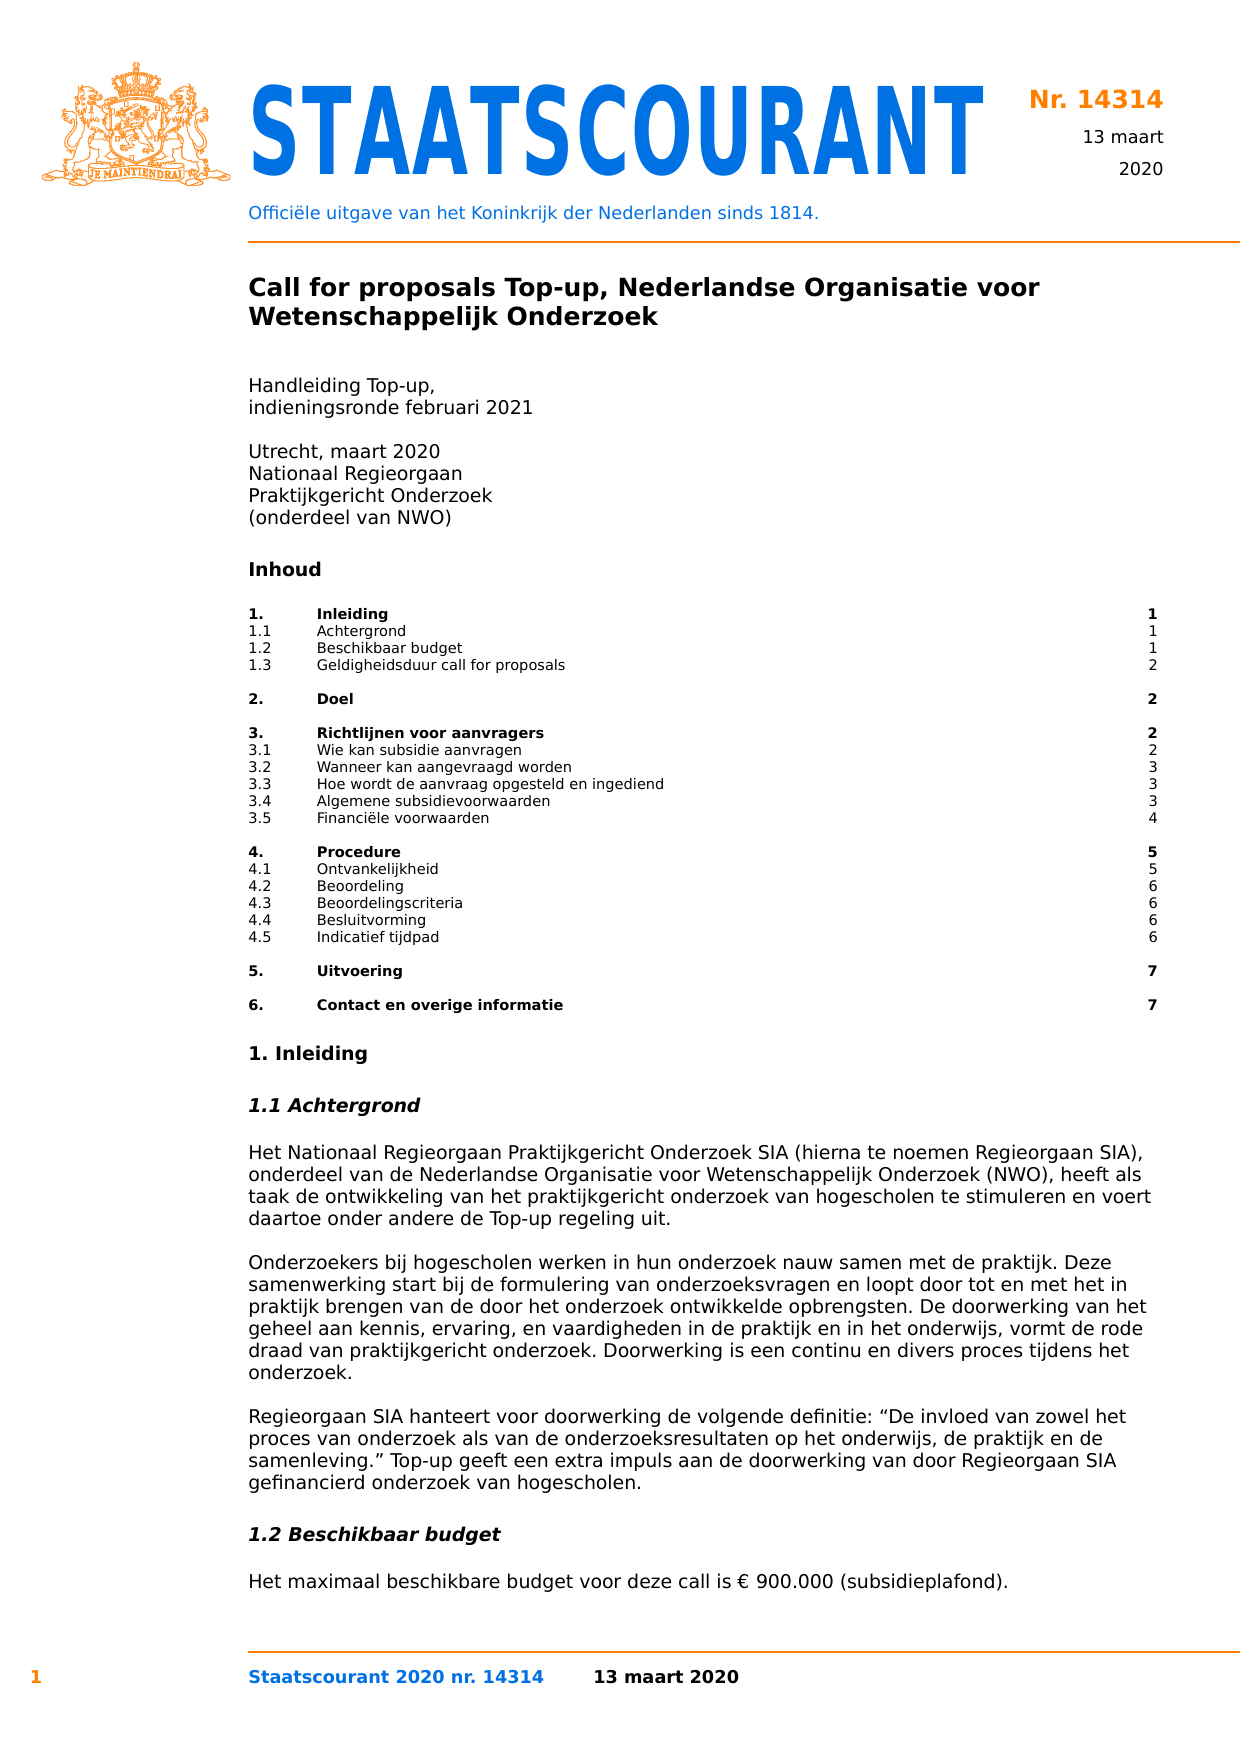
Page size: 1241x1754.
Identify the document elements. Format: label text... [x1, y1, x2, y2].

text Onderzoekers bij hogescholen werken in hun onderzoek nauw samen met de praktijk. Deze samenwerking start bij de formulering van onderzoeksvragen en loopt door tot en met het in praktijk brengen van de door het onderzoek ontwikkelde opbrengsten. De doorwerking van het geheel aan kennis, ervaring, en vaardigheden in de praktijk en in het onderwijs, vormt de rode draad van praktijkgericht onderzoek. Doorwerking is een continu en divers proces tijdens het onderzoek. [248, 1252, 1163, 1384]
table_cell [311, 979, 1093, 996]
table_cell 13 maart [998, 121, 1240, 153]
table_cell 6 [1093, 895, 1163, 911]
table_header [25, 62, 248, 241]
table_cell 3 [1093, 776, 1163, 793]
subtitle Call for proposals Top-up, Nederlandse Organisatie voor Wetenschappelijk Onderzoek [248, 273, 1163, 331]
table_cell [1093, 708, 1163, 725]
table_header Nr. 14314 [998, 62, 1240, 121]
table_cell Beoordelingscriteria [311, 895, 1093, 911]
table_cell 4.1 [248, 861, 311, 877]
table_cell [248, 945, 311, 962]
table_cell Procedure [311, 844, 1093, 861]
table_cell 3.4 [248, 793, 311, 809]
table_cell Beschikbaar budget [311, 640, 1093, 657]
table_cell 7 [1093, 963, 1163, 979]
table_cell 4.2 [248, 878, 311, 894]
table_cell Algemene subsidievoorwaarden [311, 793, 1093, 809]
table_cell 3 [1093, 759, 1163, 776]
table_cell 5 [1093, 861, 1163, 877]
table_cell 2. [248, 691, 311, 708]
table_cell 6 [1093, 878, 1163, 894]
table_cell 1.2 [248, 640, 311, 657]
table_cell Wie kan subsidie aanvragen [311, 742, 1093, 759]
table_cell [311, 945, 1093, 962]
text Het Nationaal Regieorgaan Praktijkgericht Onderzoek SIA (hierna te noemen Regieorgaan SIA), onderdeel van de Nederlandse Organisatie voor Wetenschappelijk Onderzoek (NWO), heeft als taak de ontwikkeling van het praktijkgericht onderzoek van hogescholen te stimuleren en voert daartoe onder andere de Top-up regeling uit. [248, 1142, 1163, 1230]
table_cell 3. [248, 725, 311, 742]
subtitle 1.2 Beschikbaar budget [248, 1524, 1163, 1546]
table_cell Indicatief tijdpad [311, 929, 1093, 945]
text indieningsronde februari 2021 [248, 397, 1163, 419]
table_cell 5 [1093, 844, 1163, 861]
text Het maximaal beschikbare budget voor deze call is € 900.000 (subsidieplafond). [248, 1571, 1163, 1593]
table_cell 3 [1093, 793, 1163, 809]
table_cell 2 [1093, 691, 1163, 708]
table_cell 2 [1093, 725, 1163, 742]
table_cell 3.2 [248, 759, 311, 776]
table_cell [1093, 827, 1163, 843]
text Nationaal Regieorgaan [248, 463, 1163, 485]
table_cell [1093, 674, 1163, 691]
table_cell Achtergrond [311, 623, 1093, 640]
table_cell Doel [311, 691, 1093, 708]
table_cell [1093, 979, 1163, 996]
text Utrecht, maart 2020 [248, 441, 1163, 463]
table_cell 6. [248, 996, 311, 1013]
table_cell Wanneer kan aangevraagd worden [311, 759, 1093, 776]
table_cell 4 [1093, 810, 1163, 827]
table_cell 2 [1093, 742, 1163, 759]
table_cell Geldigheidsduur call for proposals [311, 657, 1093, 674]
table_cell 3.1 [248, 742, 311, 759]
table_cell [1093, 945, 1163, 962]
table_cell Besluitvorming [311, 911, 1093, 928]
table_cell 4.4 [248, 911, 311, 928]
table_cell Uitvoering [311, 963, 1093, 979]
table_cell 4. [248, 844, 311, 861]
table_cell 3.3 [248, 776, 311, 793]
table_cell 1.3 [248, 657, 311, 674]
table_cell Ontvankelijkheid [311, 861, 1093, 877]
table_cell [248, 979, 311, 996]
table_cell Financiële voorwaarden [311, 810, 1093, 827]
table_cell Officiële uitgave van het Koninkrijk der Nederlanden sinds 1814. [248, 203, 1240, 241]
table_cell 6 [1093, 929, 1163, 945]
table_cell 3.5 [248, 810, 311, 827]
table_cell Richtlijnen voor aanvragers [311, 725, 1093, 742]
subtitle 1.1 Achtergrond [248, 1095, 1163, 1117]
table_cell Beoordeling [311, 878, 1093, 894]
text Praktijkgericht Onderzoek [248, 485, 1163, 507]
table_cell 4.3 [248, 895, 311, 911]
table_cell [311, 827, 1093, 843]
table_cell Hoe wordt de aanvraag opgesteld en ingediend [311, 776, 1093, 793]
table_cell 7 [1093, 996, 1163, 1013]
text Handleiding Top-up, [248, 375, 1163, 397]
subtitle 1. Inleiding [248, 1043, 1163, 1065]
text (onderdeel van NWO) [248, 507, 1163, 529]
table_cell 6 [1093, 911, 1163, 928]
table_cell [311, 674, 1093, 691]
table_cell 2020 [998, 153, 1240, 203]
subtitle Inhoud [248, 559, 1163, 581]
table_cell 1 [1093, 623, 1163, 640]
table_cell [248, 708, 311, 725]
table_header 1 [1093, 606, 1163, 623]
table_cell [248, 827, 311, 843]
picture [41, 62, 231, 186]
table_header 1. [248, 606, 311, 623]
text Regieorgaan SIA hanteert voor doorwerking de volgende definitie: “De invloed van zowel het proces van onderzoek als van de onderzoeksresultaten op het onderwijs, de praktijk en de samenleving.” Top-up geeft een extra impuls aan de doorwerking van door Regieorgaan SIA gefinancierd onderzoek van hogescholen. [248, 1406, 1163, 1494]
table_cell 1 [1093, 640, 1163, 657]
table_cell Contact en overige informatie [311, 996, 1093, 1013]
table_cell 4.5 [248, 929, 311, 945]
table_cell 5. [248, 963, 311, 979]
table_cell 1.1 [248, 623, 311, 640]
table_cell 2 [1093, 657, 1163, 674]
table_cell [248, 674, 311, 691]
table_cell [311, 708, 1093, 725]
table_header STAATSCOURANT [248, 62, 998, 203]
table_header Inleiding [311, 606, 1093, 623]
